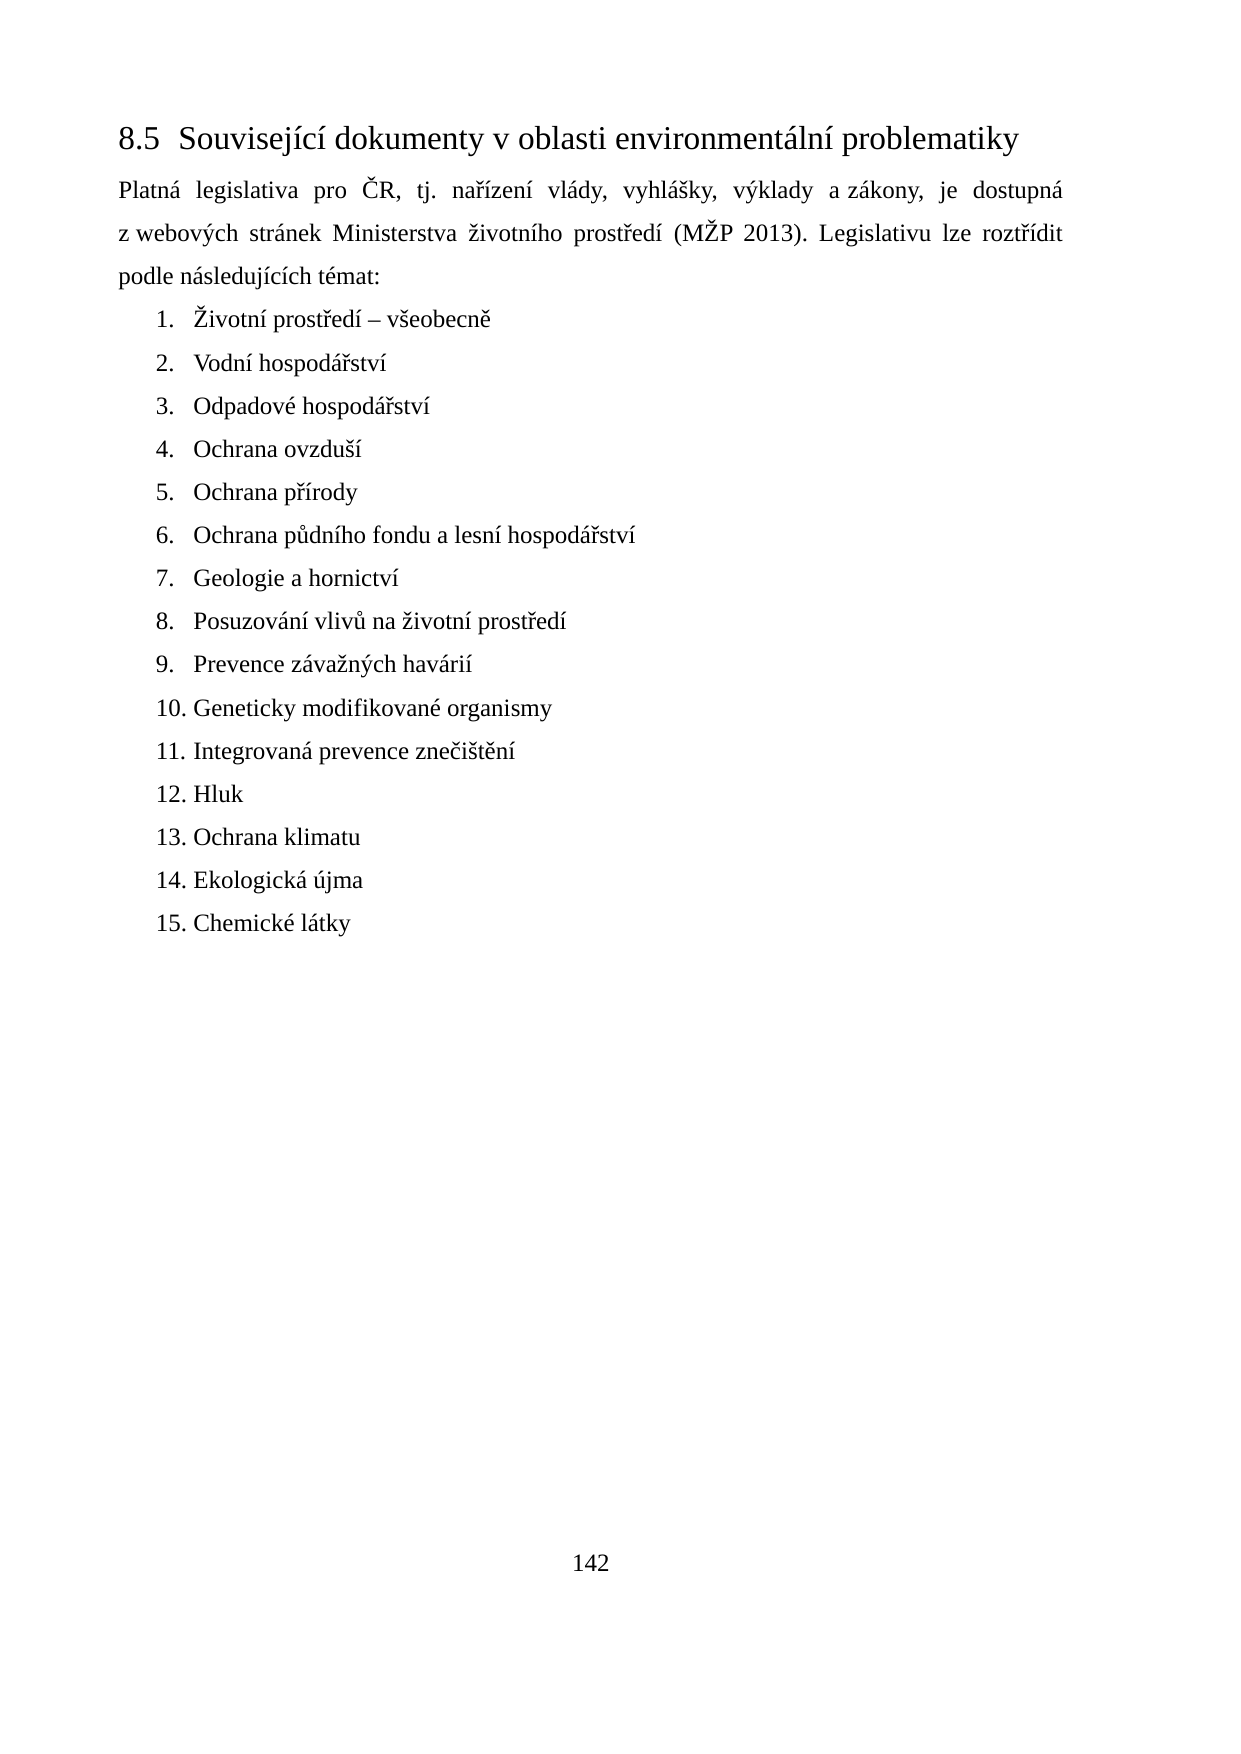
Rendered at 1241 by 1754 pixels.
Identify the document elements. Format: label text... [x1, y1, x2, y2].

list Chemické látky [156, 908, 1063, 937]
list Životní prostředí – všeobecně [156, 304, 1063, 333]
list Odpadové hospodářství [156, 391, 1063, 419]
list Posuzování vlivů na životní prostředí [156, 606, 1063, 635]
list Geneticky modifikované organismy [156, 693, 1063, 721]
list Prevence závažných havárií [156, 649, 1063, 678]
list Hluk [156, 779, 1063, 808]
list Integrovaná prevence znečištění [156, 736, 1063, 764]
list Ochrana přírody [156, 477, 1063, 506]
list Ochrana ovzduší [156, 434, 1063, 463]
list Ochrana klimatu [156, 822, 1063, 851]
list Ochrana půdního fondu a lesní hospodářství [156, 520, 1063, 549]
subtitle Související dokumenty v oblasti environmentální problematiky [118, 118, 1063, 156]
list Vodní hospodářství [156, 348, 1063, 376]
list Ekologická újma [156, 865, 1063, 894]
text Platná legislativa pro ČR, tj. nařízení vlády, vyhlášky, výklady a zákony, je dostupná z webových stránek Ministerstva životního prostředí (MŽP 2013). Legislativu lze roztřídit podle následujících témat: [118, 175, 1063, 290]
list Geologie a hornictví [156, 563, 1063, 592]
